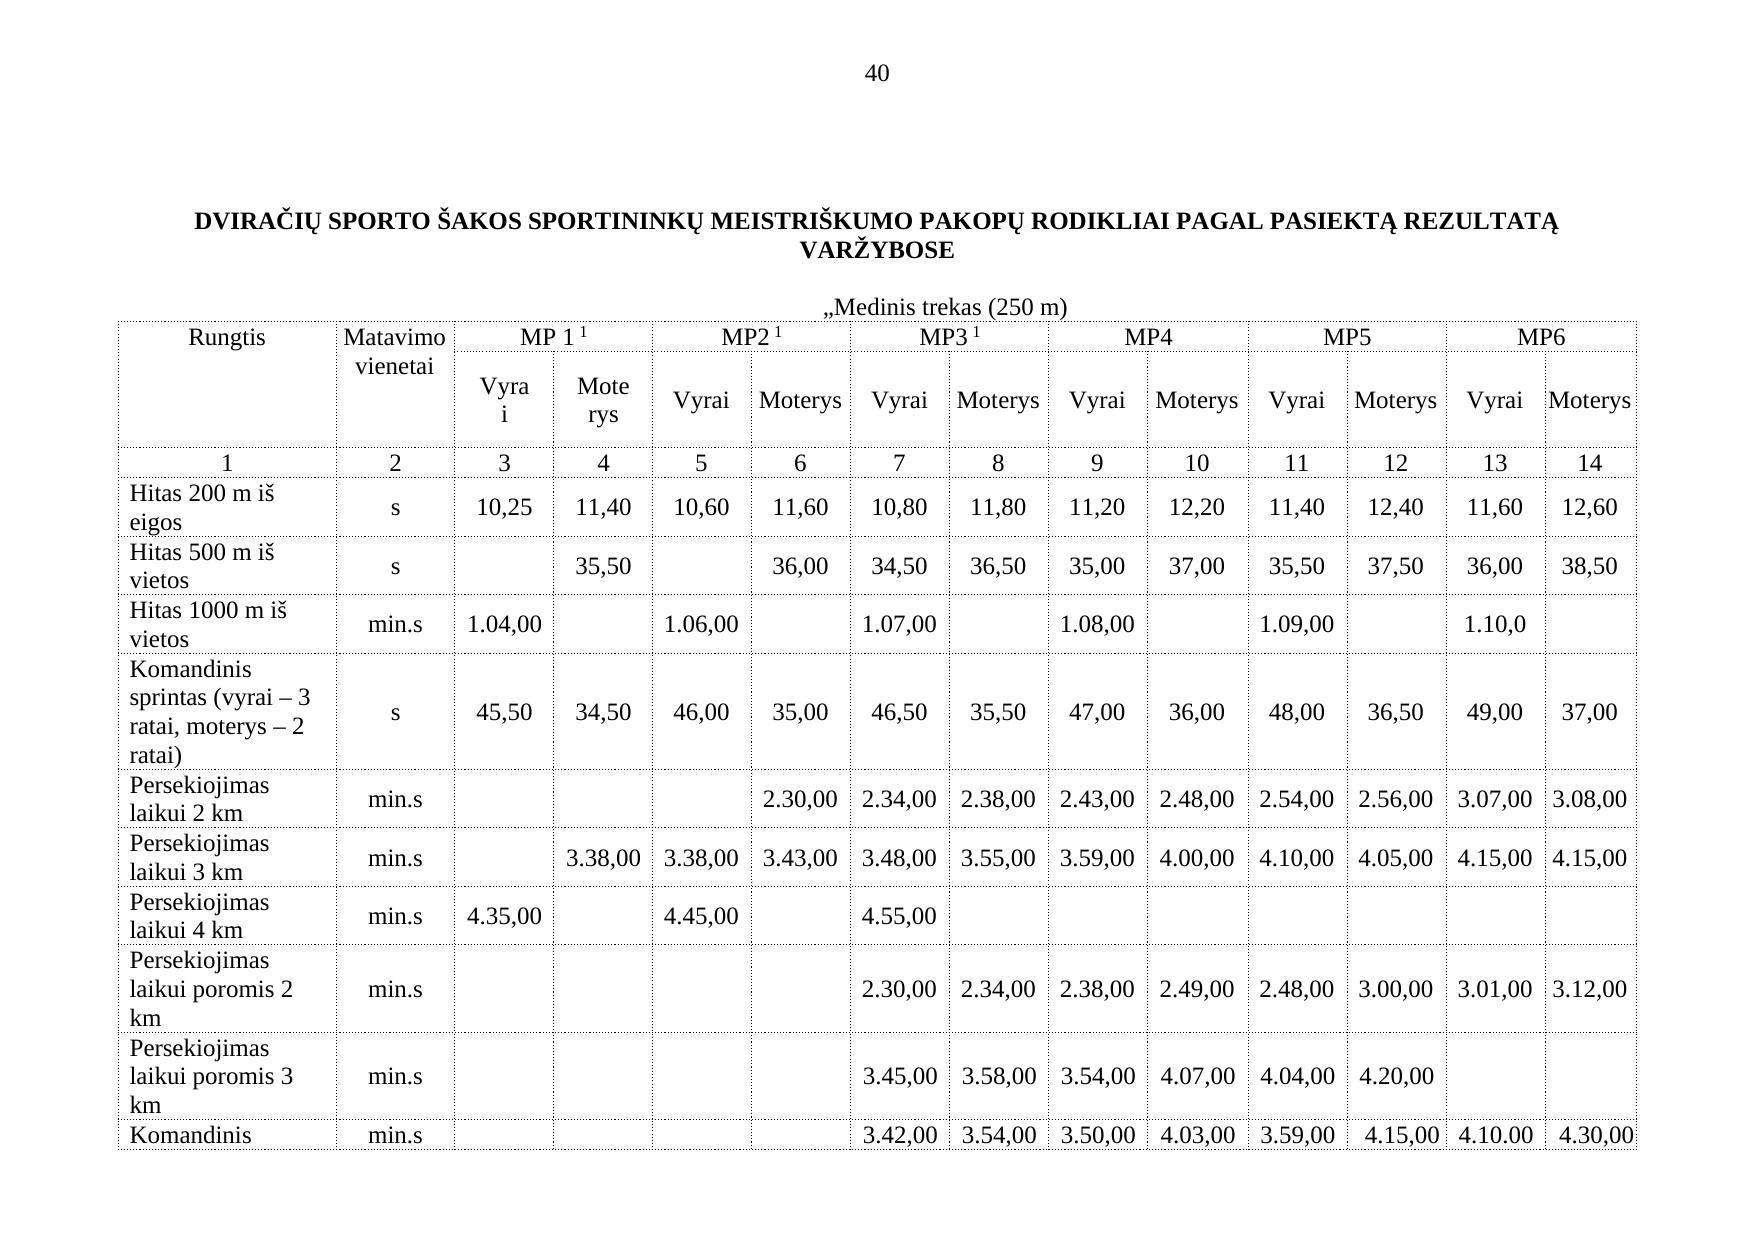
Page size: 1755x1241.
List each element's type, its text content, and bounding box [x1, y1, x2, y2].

table_cell [455, 1119, 554, 1149]
table_cell 37,50 [1347, 536, 1446, 594]
table_header MP 1 1 [455, 321, 653, 351]
table_header MP2 1 [653, 321, 851, 351]
table_cell 3.54,00 [950, 1119, 1049, 1149]
table_cell 47,00 [1049, 653, 1148, 769]
table_cell 3.45,00 [851, 1032, 950, 1119]
table_cell 11,80 [950, 477, 1049, 536]
table_cell 2.38,00 [950, 769, 1049, 827]
table_cell [455, 827, 554, 886]
table_cell 11,20 [1049, 477, 1148, 536]
table_cell 34,50 [554, 653, 653, 769]
table_cell Komandinis sprintas (vyrai – 3 ratai, moterys – 2 ratai) [118, 653, 336, 769]
table_cell 1.09,00 [1248, 594, 1347, 653]
table_cell [455, 944, 554, 1032]
table_header MP5 [1248, 321, 1446, 351]
table_cell Moterys [1347, 351, 1446, 447]
table_cell 36,00 [1446, 536, 1545, 594]
table_cell 3.08,00 [1545, 769, 1636, 827]
table_cell 9 [1049, 447, 1148, 477]
table_cell [554, 594, 653, 653]
table_cell [752, 886, 851, 944]
table_cell 8 [950, 447, 1049, 477]
table_cell 4 [554, 447, 653, 477]
table_cell 10,25 [455, 477, 554, 536]
table_cell 2.30,00 [752, 769, 851, 827]
table_cell Moterys [950, 351, 1049, 447]
table_cell 4.20,00 [1347, 1032, 1446, 1119]
table_cell 36,50 [1347, 653, 1446, 769]
table_cell 3.01,00 [1446, 944, 1545, 1032]
table_cell 2 [336, 447, 455, 477]
table_cell 12,20 [1148, 477, 1248, 536]
table_cell 1.07,00 [851, 594, 950, 653]
table_cell [455, 1032, 554, 1119]
table_cell Persekiojimas laikui 2 km [118, 769, 336, 827]
table_cell Moterys [554, 351, 653, 447]
table_header MP6 [1446, 321, 1636, 351]
table_cell 2.56,00 [1347, 769, 1446, 827]
table_cell Hitas 1000 m iš vietos [118, 594, 336, 653]
table_cell 4.55,00 [851, 886, 950, 944]
table_cell Persekiojimas laikui poromis 3 km [118, 1032, 336, 1119]
table_cell Persekiojimas laikui 3 km [118, 827, 336, 886]
table_cell 48,00 [1248, 653, 1347, 769]
table_cell 12 [1347, 447, 1446, 477]
table_cell 3.42,00 [851, 1119, 950, 1149]
table_cell min.s [336, 1032, 455, 1119]
table_cell [1148, 594, 1248, 653]
table_cell 3.43,00 [752, 827, 851, 886]
table_cell 1.06,00 [653, 594, 752, 653]
table_cell 4.10,00 [1248, 827, 1347, 886]
table_cell 4.45,00 [653, 886, 752, 944]
table_cell 3.07,00 [1446, 769, 1545, 827]
table_cell 46,00 [653, 653, 752, 769]
table_cell 3.38,00 [554, 827, 653, 886]
table_cell [1545, 886, 1636, 944]
table_cell 2.48,00 [1248, 944, 1347, 1032]
table_cell min.s [336, 827, 455, 886]
table_header MP4 [1049, 321, 1248, 351]
table_cell 35,00 [752, 653, 851, 769]
table_cell 1.04,00 [455, 594, 554, 653]
table_cell 2.30,00 [851, 944, 950, 1032]
table_header Rungtis [118, 321, 336, 447]
table_cell 10,80 [851, 477, 950, 536]
table_cell [653, 536, 752, 594]
table_cell min.s [336, 1119, 455, 1149]
table_cell 6 [752, 447, 851, 477]
table_cell 3.55,00 [950, 827, 1049, 886]
table_cell 2.43,00 [1049, 769, 1148, 827]
table_cell 10,60 [653, 477, 752, 536]
table_cell 49,00 [1446, 653, 1545, 769]
table_cell 5 [653, 447, 752, 477]
table_cell 11,40 [1248, 477, 1347, 536]
table_cell s [336, 477, 455, 536]
table_cell 2.34,00 [950, 944, 1049, 1032]
text „Medinis trekas (250 m) [254, 292, 1636, 321]
table_cell Persekiojimas laikui poromis 2 km [118, 944, 336, 1032]
table_cell 36,00 [1148, 653, 1248, 769]
table_cell 4.03,00 [1148, 1119, 1248, 1149]
table_cell 3.54,00 [1049, 1032, 1148, 1119]
table_cell [752, 1119, 851, 1149]
table_cell Vyrai [1248, 351, 1347, 447]
table_cell Vyrai [1049, 351, 1148, 447]
table_cell 11 [1248, 447, 1347, 477]
table_cell 12,60 [1545, 477, 1636, 536]
table_cell 1.10,0 [1446, 594, 1545, 653]
table_header MP3 1 [851, 321, 1049, 351]
table_cell [554, 1032, 653, 1119]
table_cell 38,50 [1545, 536, 1636, 594]
table_cell [752, 1032, 851, 1119]
table_cell 36,00 [752, 536, 851, 594]
table_cell [752, 944, 851, 1032]
table_cell 35,50 [1248, 536, 1347, 594]
table_cell Vyrai [1446, 351, 1545, 447]
table_cell [1049, 886, 1148, 944]
table_cell 35,50 [554, 536, 653, 594]
table_cell 11,60 [1446, 477, 1545, 536]
table_cell [950, 886, 1049, 944]
table_cell 3.48,00 [851, 827, 950, 886]
table_cell [1545, 594, 1636, 653]
table_cell Vyrai [851, 351, 950, 447]
table_cell [950, 594, 1049, 653]
table_cell 4.30,00 [1545, 1119, 1636, 1149]
table_cell 11,60 [752, 477, 851, 536]
table_cell 3.38,00 [653, 827, 752, 886]
table_cell 3.12,00 [1545, 944, 1636, 1032]
table_cell Hitas 500 m iš vietos [118, 536, 336, 594]
table_cell [752, 594, 851, 653]
table_cell 2.49,00 [1148, 944, 1248, 1032]
table_cell s [336, 653, 455, 769]
table_cell [554, 944, 653, 1032]
table_cell 3 [455, 447, 554, 477]
table_cell [653, 944, 752, 1032]
table_cell 45,50 [455, 653, 554, 769]
table_cell 4.04,00 [1248, 1032, 1347, 1119]
table_cell [1347, 594, 1446, 653]
table_cell 14 [1545, 447, 1636, 477]
table_cell Hitas 200 m iš eigos [118, 477, 336, 536]
table_cell 13 [1446, 447, 1545, 477]
text DVIRAČIŲ SPORTO ŠAKOS SPORTININKŲ MEISTRIŠKUMO PAKOPŲ RODIKLIAI PAGAL PASIEKTĄ REZULTATĄ VARŽYBOSE [118, 206, 1636, 263]
table_cell [653, 1032, 752, 1119]
table_cell 11,40 [554, 477, 653, 536]
table_cell 2.38,00 [1049, 944, 1148, 1032]
table_cell [1446, 1032, 1545, 1119]
table_cell 1 [118, 447, 336, 477]
table_cell Moterys [1148, 351, 1248, 447]
table_cell [1545, 1032, 1636, 1119]
table_cell [1446, 886, 1545, 944]
table_cell 1.08,00 [1049, 594, 1148, 653]
table_cell 4.35,00 [455, 886, 554, 944]
table_cell [554, 769, 653, 827]
table_cell min.s [336, 769, 455, 827]
table_cell [1347, 886, 1446, 944]
table_cell Vyrai [455, 351, 554, 447]
table_cell 4.00,00 [1148, 827, 1248, 886]
table_cell Komandinis [118, 1119, 336, 1149]
table_cell Vyrai [653, 351, 752, 447]
table_cell 35,00 [1049, 536, 1148, 594]
table_cell min.s [336, 944, 455, 1032]
table_cell 35,50 [950, 653, 1049, 769]
table_cell [455, 536, 554, 594]
table_cell [653, 769, 752, 827]
table_cell 4.05,00 [1347, 827, 1446, 886]
table_cell 3.59,00 [1049, 827, 1148, 886]
table_cell 2.48,00 [1148, 769, 1248, 827]
table_cell 37,00 [1148, 536, 1248, 594]
table_cell 46,50 [851, 653, 950, 769]
table_cell 4.15,00 [1446, 827, 1545, 886]
table_cell 4.07,00 [1148, 1032, 1248, 1119]
table_cell Persekiojimas laikui 4 km [118, 886, 336, 944]
table_cell 2.34,00 [851, 769, 950, 827]
table_cell [455, 769, 554, 827]
table_cell Moterys [1545, 351, 1636, 447]
table_cell 10 [1148, 447, 1248, 477]
table_cell min.s [336, 886, 455, 944]
table_cell 3.00,00 [1347, 944, 1446, 1032]
table_cell 3.50,00 [1049, 1119, 1148, 1149]
table_cell 7 [851, 447, 950, 477]
table_cell 37,00 [1545, 653, 1636, 769]
table_cell [1148, 886, 1248, 944]
table_cell 2.54,00 [1248, 769, 1347, 827]
table_cell 4.15,00 [1545, 827, 1636, 886]
table_cell 12,40 [1347, 477, 1446, 536]
table_cell 34,50 [851, 536, 950, 594]
table_cell Moterys [752, 351, 851, 447]
table_cell 36,50 [950, 536, 1049, 594]
table_cell [554, 1119, 653, 1149]
table_cell 4.15,00 [1347, 1119, 1446, 1149]
table_cell min.s [336, 594, 455, 653]
table_cell s [336, 536, 455, 594]
table_cell [1248, 886, 1347, 944]
table_cell 3.58,00 [950, 1032, 1049, 1119]
table_cell [554, 886, 653, 944]
table_header Matavimo vienetai [336, 321, 455, 447]
table_cell [653, 1119, 752, 1149]
table_cell 4.10.00 [1446, 1119, 1545, 1149]
table_cell 3.59,00 [1248, 1119, 1347, 1149]
